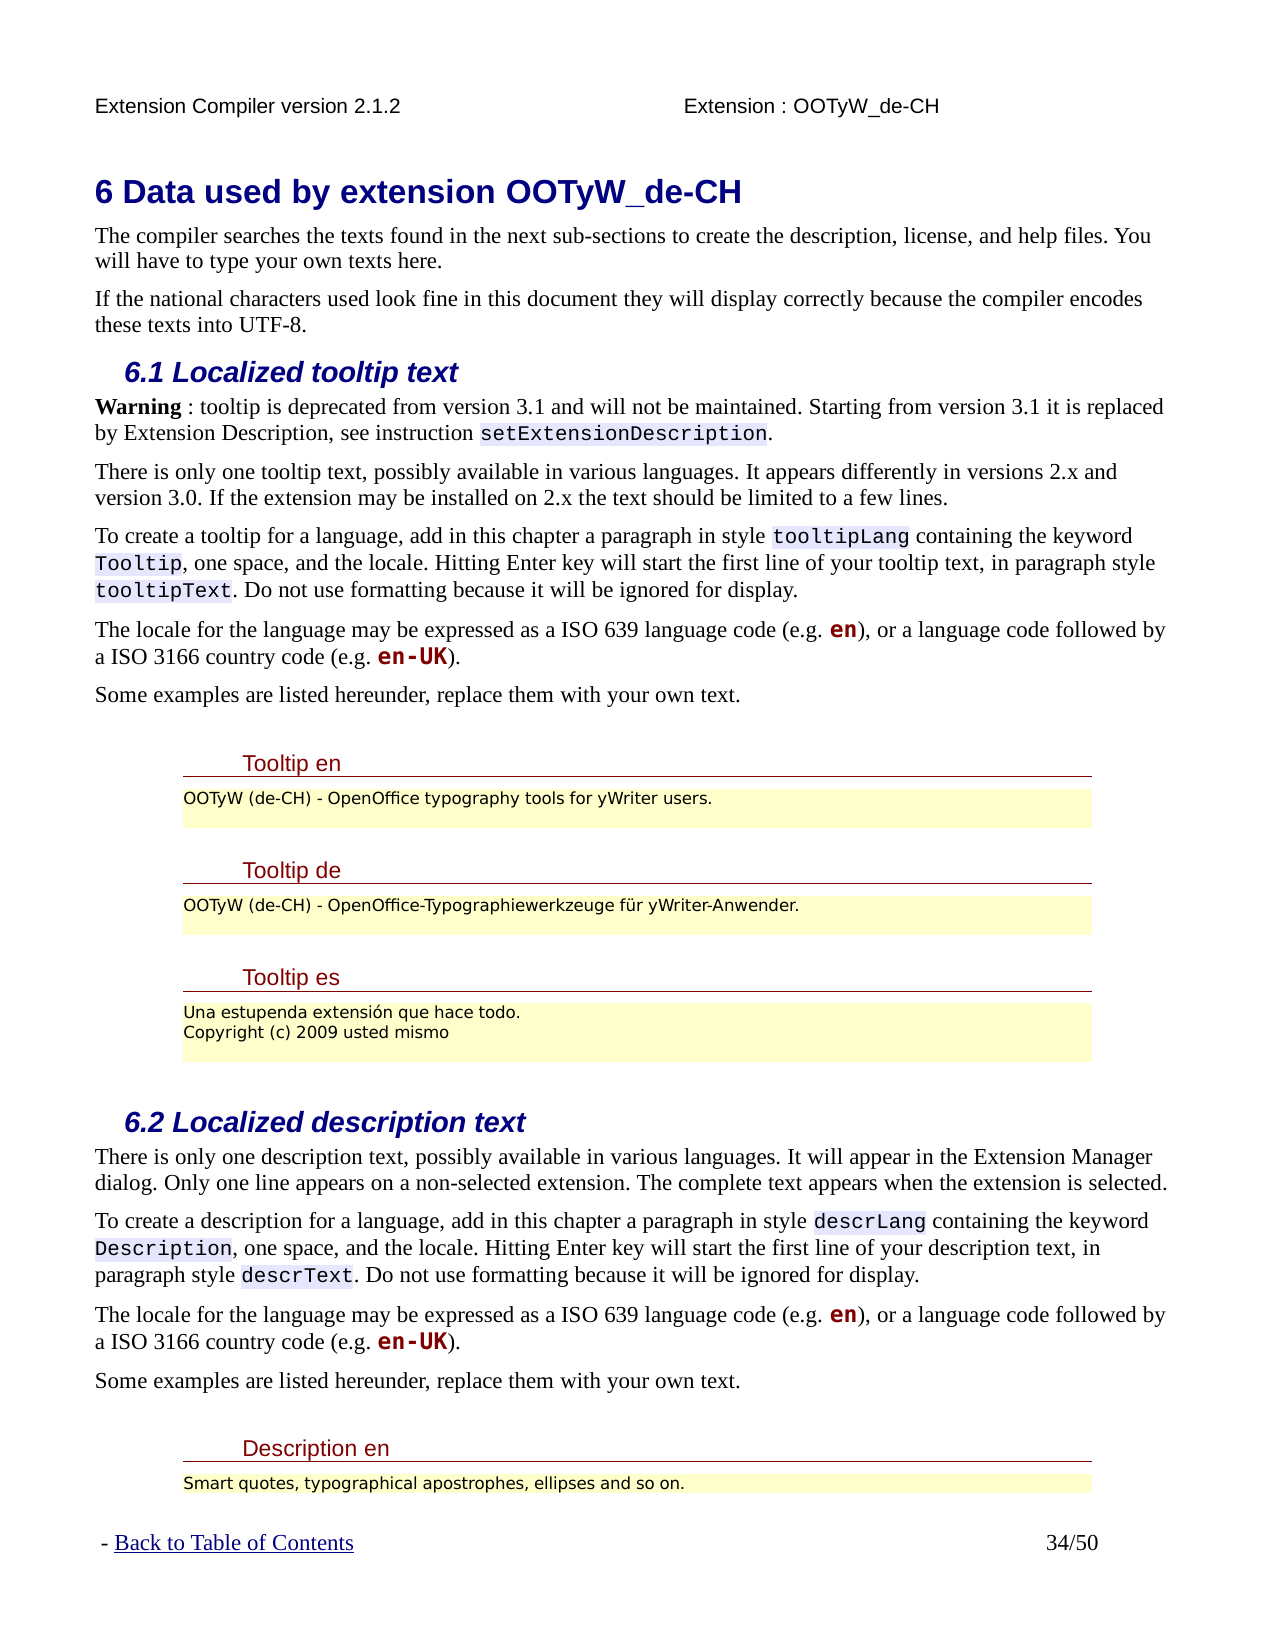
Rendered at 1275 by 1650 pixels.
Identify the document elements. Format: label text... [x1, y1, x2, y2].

text There is only one tooltip text, possibly available in various languages. It appears differently in versions 2.x and version 3.0. If the extension may be installed on 2.x the text should be limited to a few lines. [94, 459, 1181, 510]
text Warning : tooltip is deprecated from version 3.1 and will not be maintained. Starting from version 3.1 it is replaced by Extension Description, see instruction setExtensionDescription. [94, 394, 1181, 446]
text The compiler searches the texts found in the next sub-sections to create the description, license, and help files. You will have to type your own texts here. [94, 222, 1181, 273]
text If the national characters used look fine in this document they will display correctly because the compiler encodes these texts into UTF-8. [94, 286, 1181, 337]
text There is only one description text, possibly available in various languages. It will appear in the Extension Manager dialog. Only one line appears on a non-selected extension. The complete text appears when the extension is selected. [94, 1144, 1181, 1195]
text To create a tooltip for a language, add in this chapter a paragraph in style tooltipLang containing the keyword Tooltip, one space, and the locale. Hitting Enter key will start the first line of your tooltip text, in paragraph style tooltipText. Do not use formatting because it will be ignored for display. [94, 522, 1181, 603]
text The locale for the language may be expressed as a ISO 639 language code (e.g. en), or a language code followed by a ISO 3166 country code (e.g. en-UK). [94, 1301, 1181, 1355]
text Description en [183, 1435, 1092, 1461]
text Smart quotes, typographical apostrophes, ellipses and so on. [183, 1474, 1092, 1493]
text The locale for the language may be expressed as a ISO 639 language code (e.g. en), or a language code followed by a ISO 3166 country code (e.g. en-UK). [94, 616, 1181, 670]
text OOTyW (de-CH) - OpenOffice-Typographiewerkzeuge für yWriter-Anwender. [183, 896, 1092, 916]
subtitle Localized tooltip text [124, 356, 1181, 388]
text Some examples are listed hereunder, replace them with your own text. [94, 1368, 1181, 1393]
text To create a description for a language, add in this chapter a paragraph in style descrLang containing the keyword Description, one space, and the locale. Hitting Enter key will start the first line of your description text, in paragraph style descrText. Do not use formatting because it will be ignored for display. [94, 1208, 1181, 1289]
text OOTyW (de-CH) - OpenOffice typography tools for yWriter users. [183, 789, 1092, 808]
text Tooltip es [183, 964, 1092, 991]
subtitle Localized description text [124, 1106, 1181, 1138]
text Una estupenda extensión que hace todo. [183, 1003, 1092, 1023]
text Tooltip en [183, 750, 1092, 776]
text Copyright (c) 2009 usted mismo [183, 1023, 1092, 1042]
subtitle Data used by extension OOTyW_de-CH [94, 172, 1181, 210]
text Some examples are listed hereunder, replace them with your own text. [94, 682, 1181, 708]
text Tooltip de [183, 857, 1092, 883]
